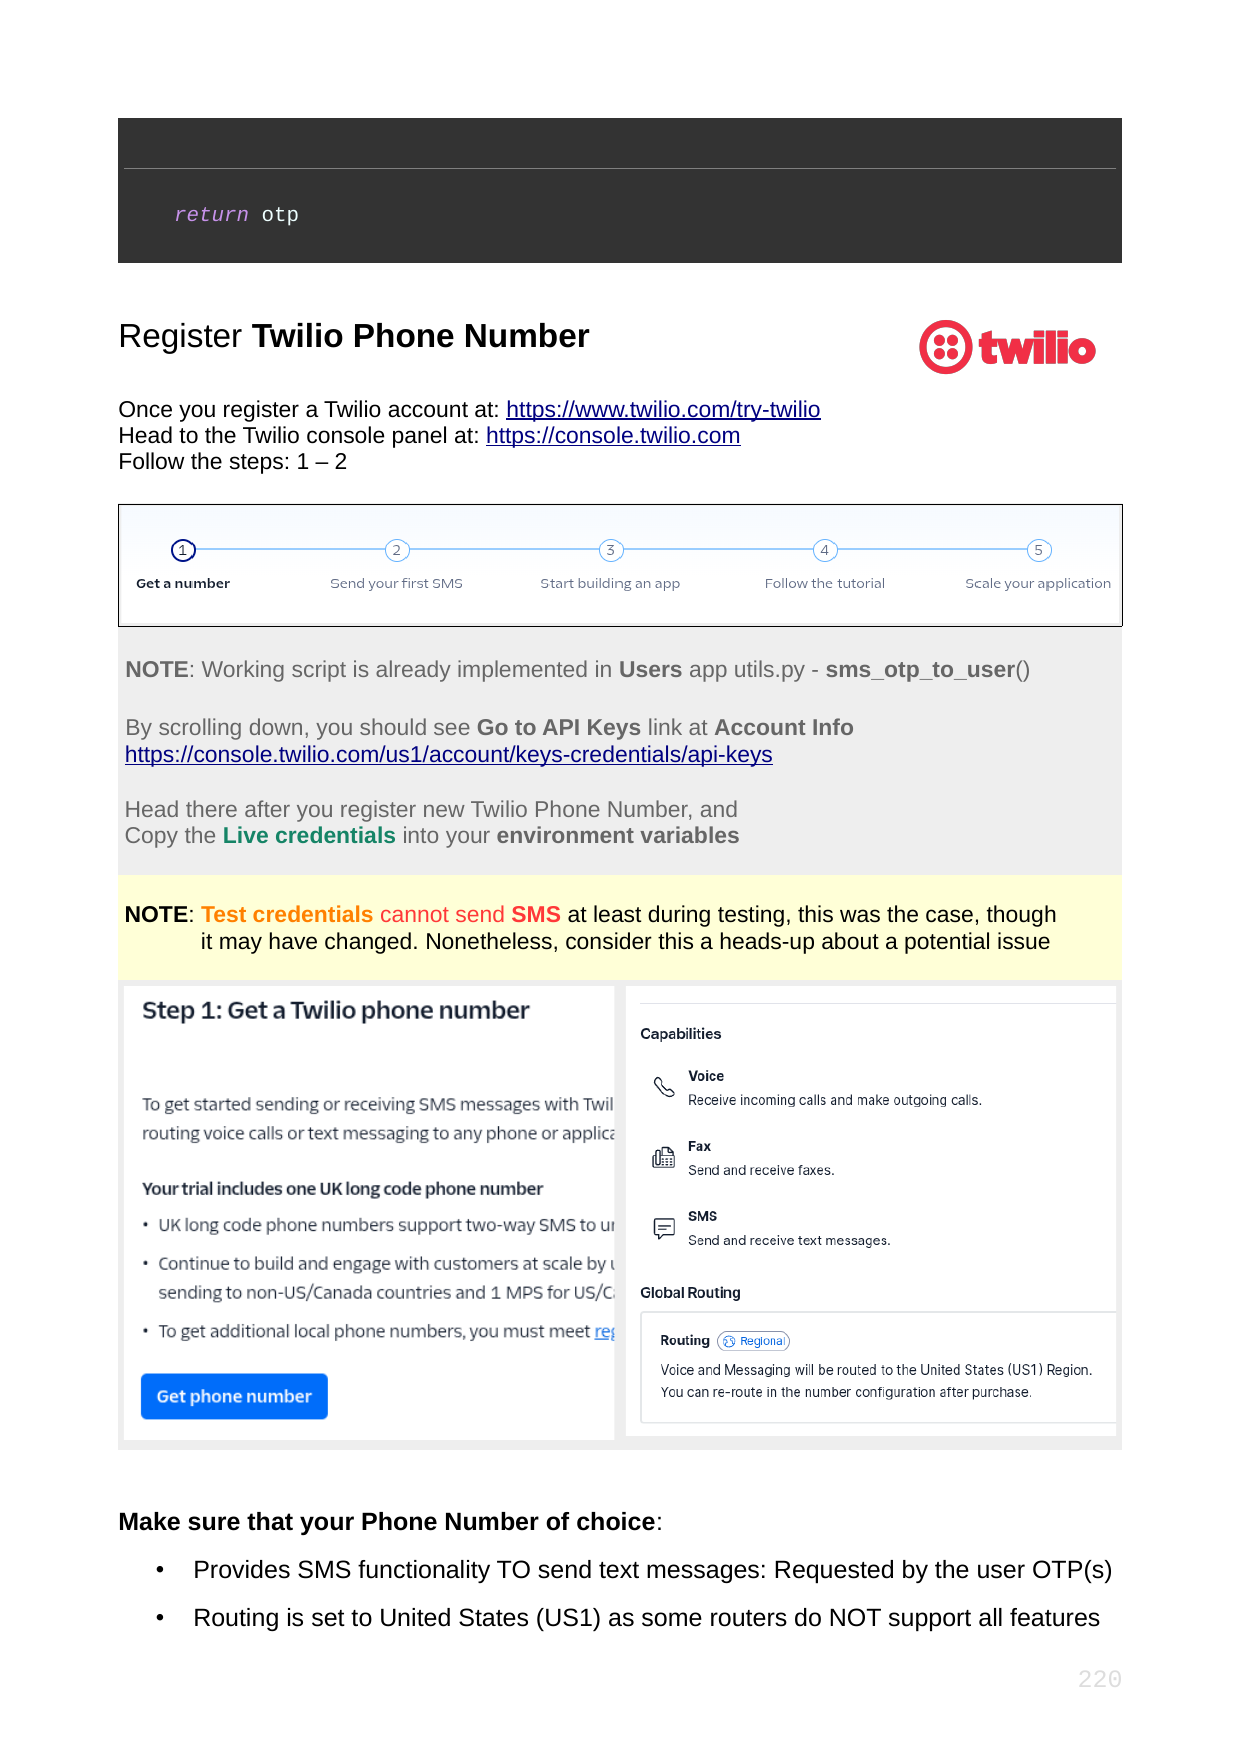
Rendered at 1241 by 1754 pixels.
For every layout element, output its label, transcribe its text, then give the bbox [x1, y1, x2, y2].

text Follow the steps: 1 – 2 [118, 448, 1122, 475]
text https://console.twilio.com/us1/account/keys-credentials/api-keys [118, 741, 1122, 796]
text Head there after you register new Twilio Phone Number, and [118, 796, 1122, 822]
text Once you register a Twilio account at: https://www.twilio.com/try-twilio [118, 396, 893, 422]
text NOTE: Working script is already implemented in Users app utils.py - sms_otp_to_user() By scrolling down, you should see Go to API Keys link at Account Info [118, 627, 1122, 741]
picture [625, 986, 1117, 1436]
table_header [118, 980, 620, 1450]
picture [893, 270, 1122, 425]
picture [121, 506, 1119, 623]
text it may have changed. Nonetheless, consider this a heads-up about a potential issue [118, 928, 1122, 954]
list Routing is set to United States (US1) as some routers do NOT support all features [156, 1603, 1122, 1631]
subtitle Register Twilio Phone Number [118, 316, 893, 354]
picture [123, 986, 615, 1440]
text Make sure that your Phone Number of choice: [118, 1507, 1122, 1536]
text Copy the Live credentials into your environment variables [118, 822, 1122, 848]
table_header [620, 980, 1122, 1450]
text Head to the Twilio console panel at: https://console.twilio.com [118, 422, 1122, 448]
list Provides SMS functionality TO send text messages: Requested by the user OTP(s) [156, 1555, 1122, 1584]
text [119, 505, 1122, 626]
text NOTE: Test credentials cannot send SMS at least during testing, this was the case, though [118, 901, 1122, 928]
table_header return otp [118, 118, 1122, 263]
